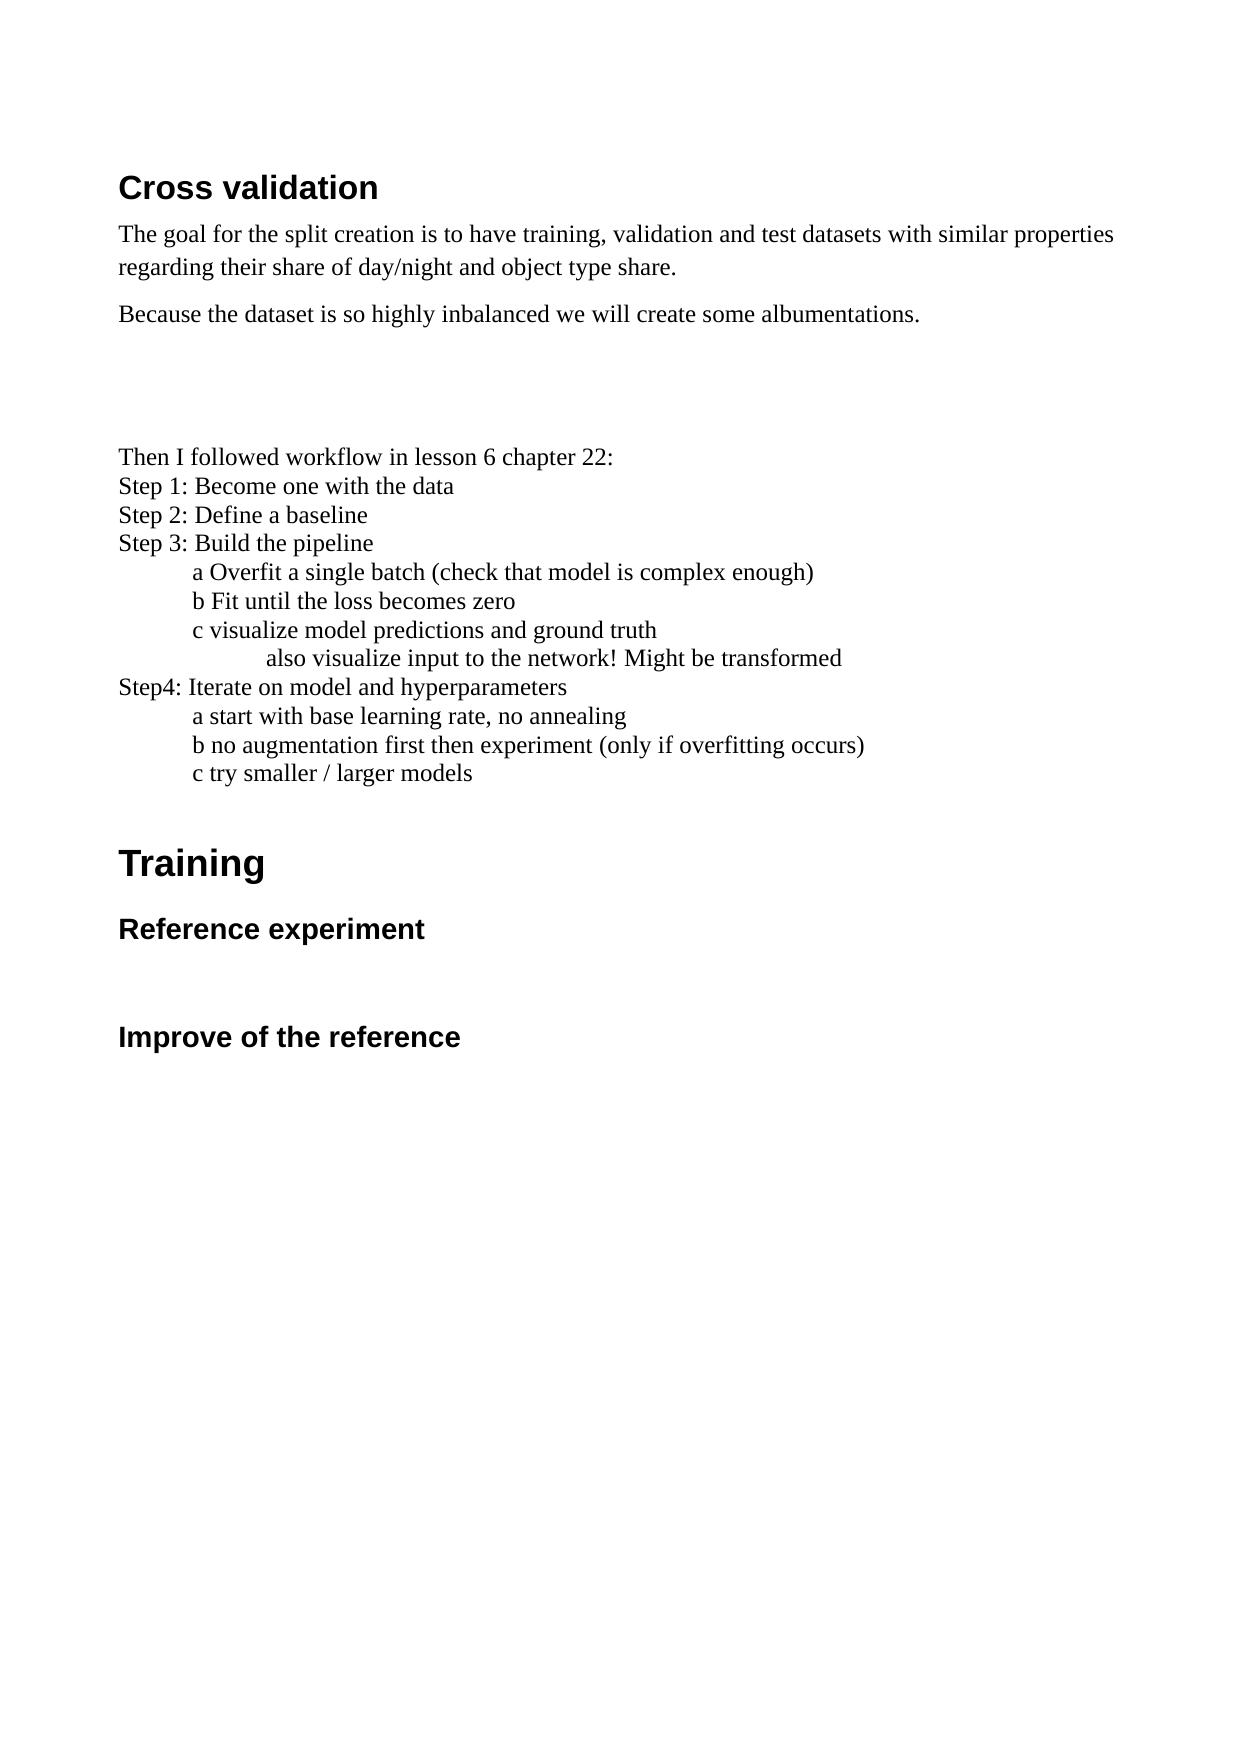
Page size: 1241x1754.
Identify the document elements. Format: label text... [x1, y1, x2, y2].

text Step 1: Become one with the data [118, 471, 1122, 500]
text c try smaller / larger models [118, 758, 1122, 787]
text Because the dataset is so highly inbalanced we will create some albumentations. [118, 299, 1122, 328]
text c visualize model predictions and ground truth [118, 615, 1122, 643]
subtitle Reference experiment [118, 912, 1122, 946]
text b Fit until the loss becomes zero [118, 586, 1122, 615]
text Step 3: Build the pipeline [118, 528, 1122, 557]
text a Overfit a single batch (check that model is complex enough) [118, 557, 1122, 586]
text Step 2: Define a baseline [118, 500, 1122, 528]
text Step4: Iterate on model and hyperparameters [118, 672, 1122, 701]
subtitle Cross validation [118, 168, 1122, 206]
text also visualize input to the network! Might be transformed [118, 643, 1122, 672]
text a start with base learning rate, no annealing [118, 701, 1122, 730]
subtitle Improve of the reference [118, 1020, 1122, 1054]
subtitle Training [118, 841, 1122, 885]
text b no augmentation first then experiment (only if overfitting occurs) [118, 730, 1122, 758]
text The goal for the split creation is to have training, validation and test datasets with similar properties regarding their share of day/night and object type share. [118, 219, 1122, 281]
text Then I followed workflow in lesson 6 chapter 22: [118, 442, 1122, 471]
